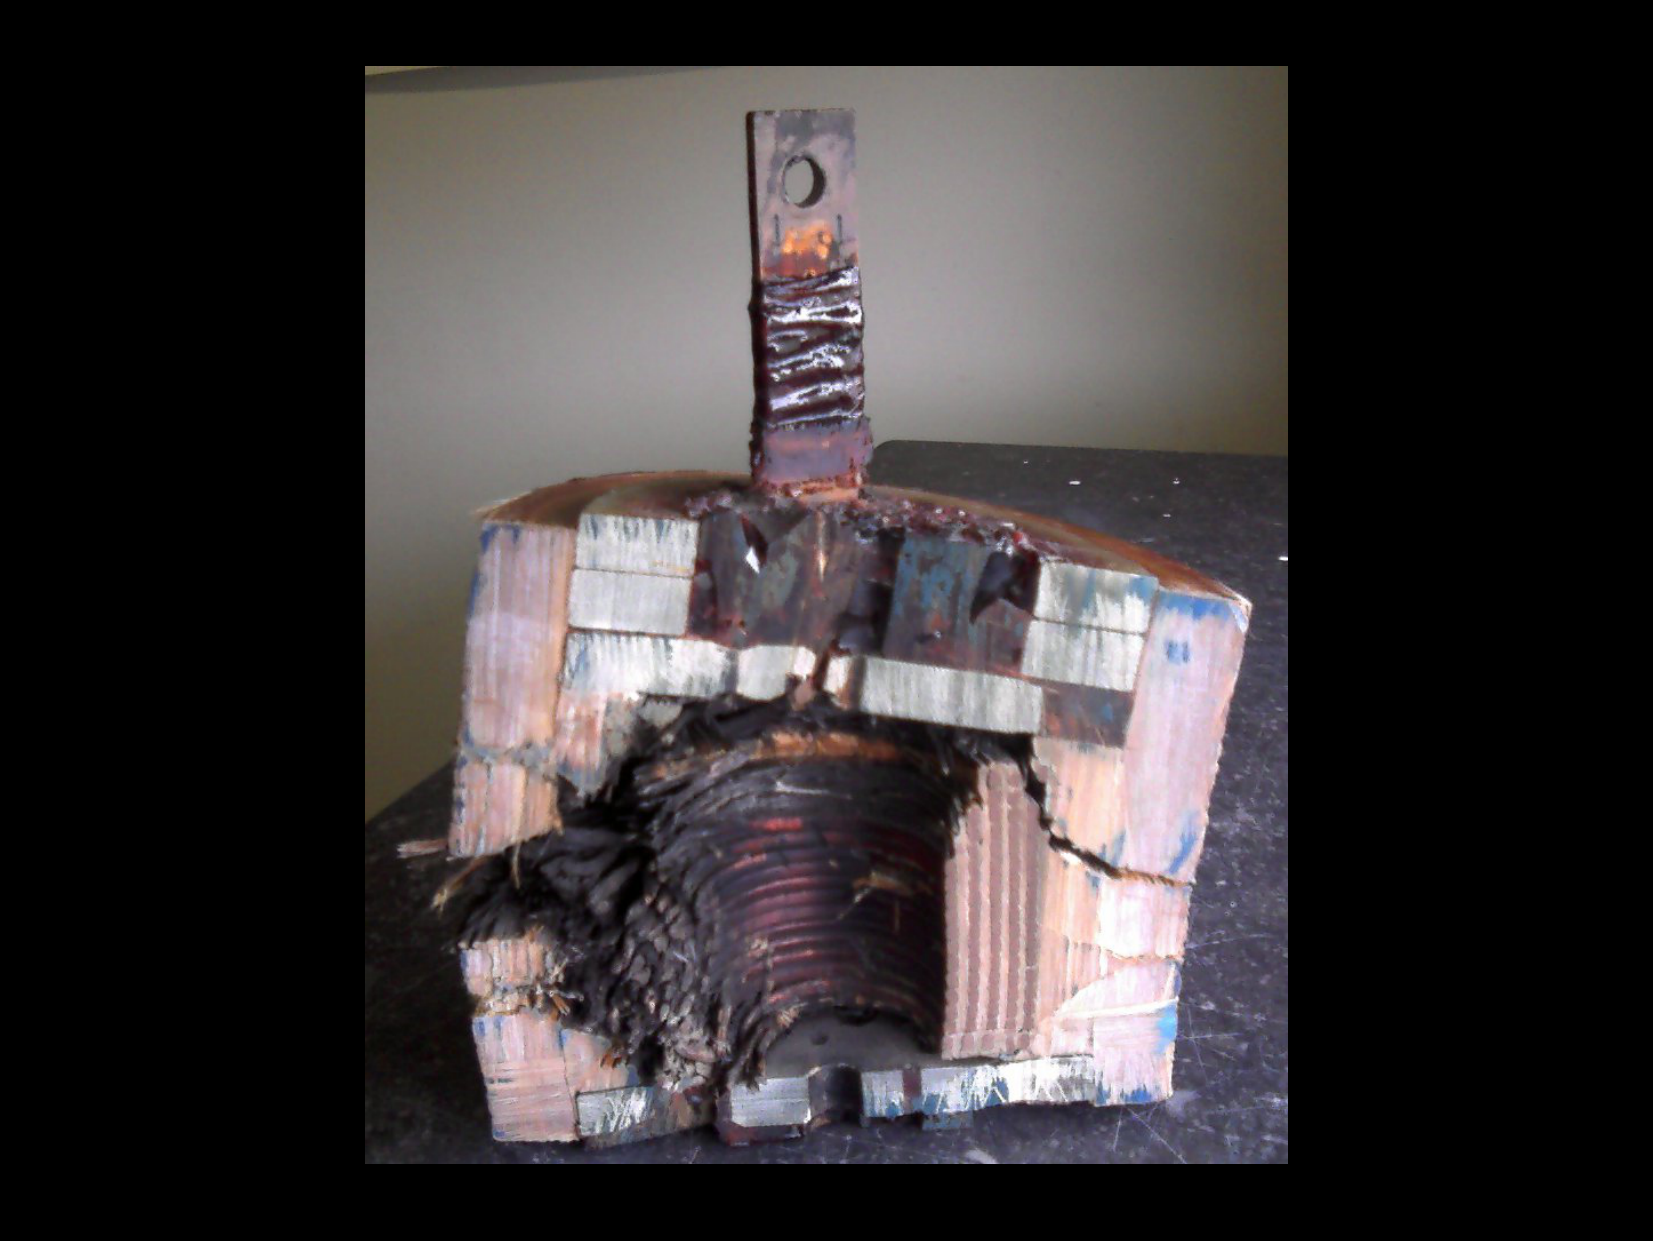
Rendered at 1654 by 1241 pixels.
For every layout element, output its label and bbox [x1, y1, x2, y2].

picture [365, 66, 1288, 1164]
